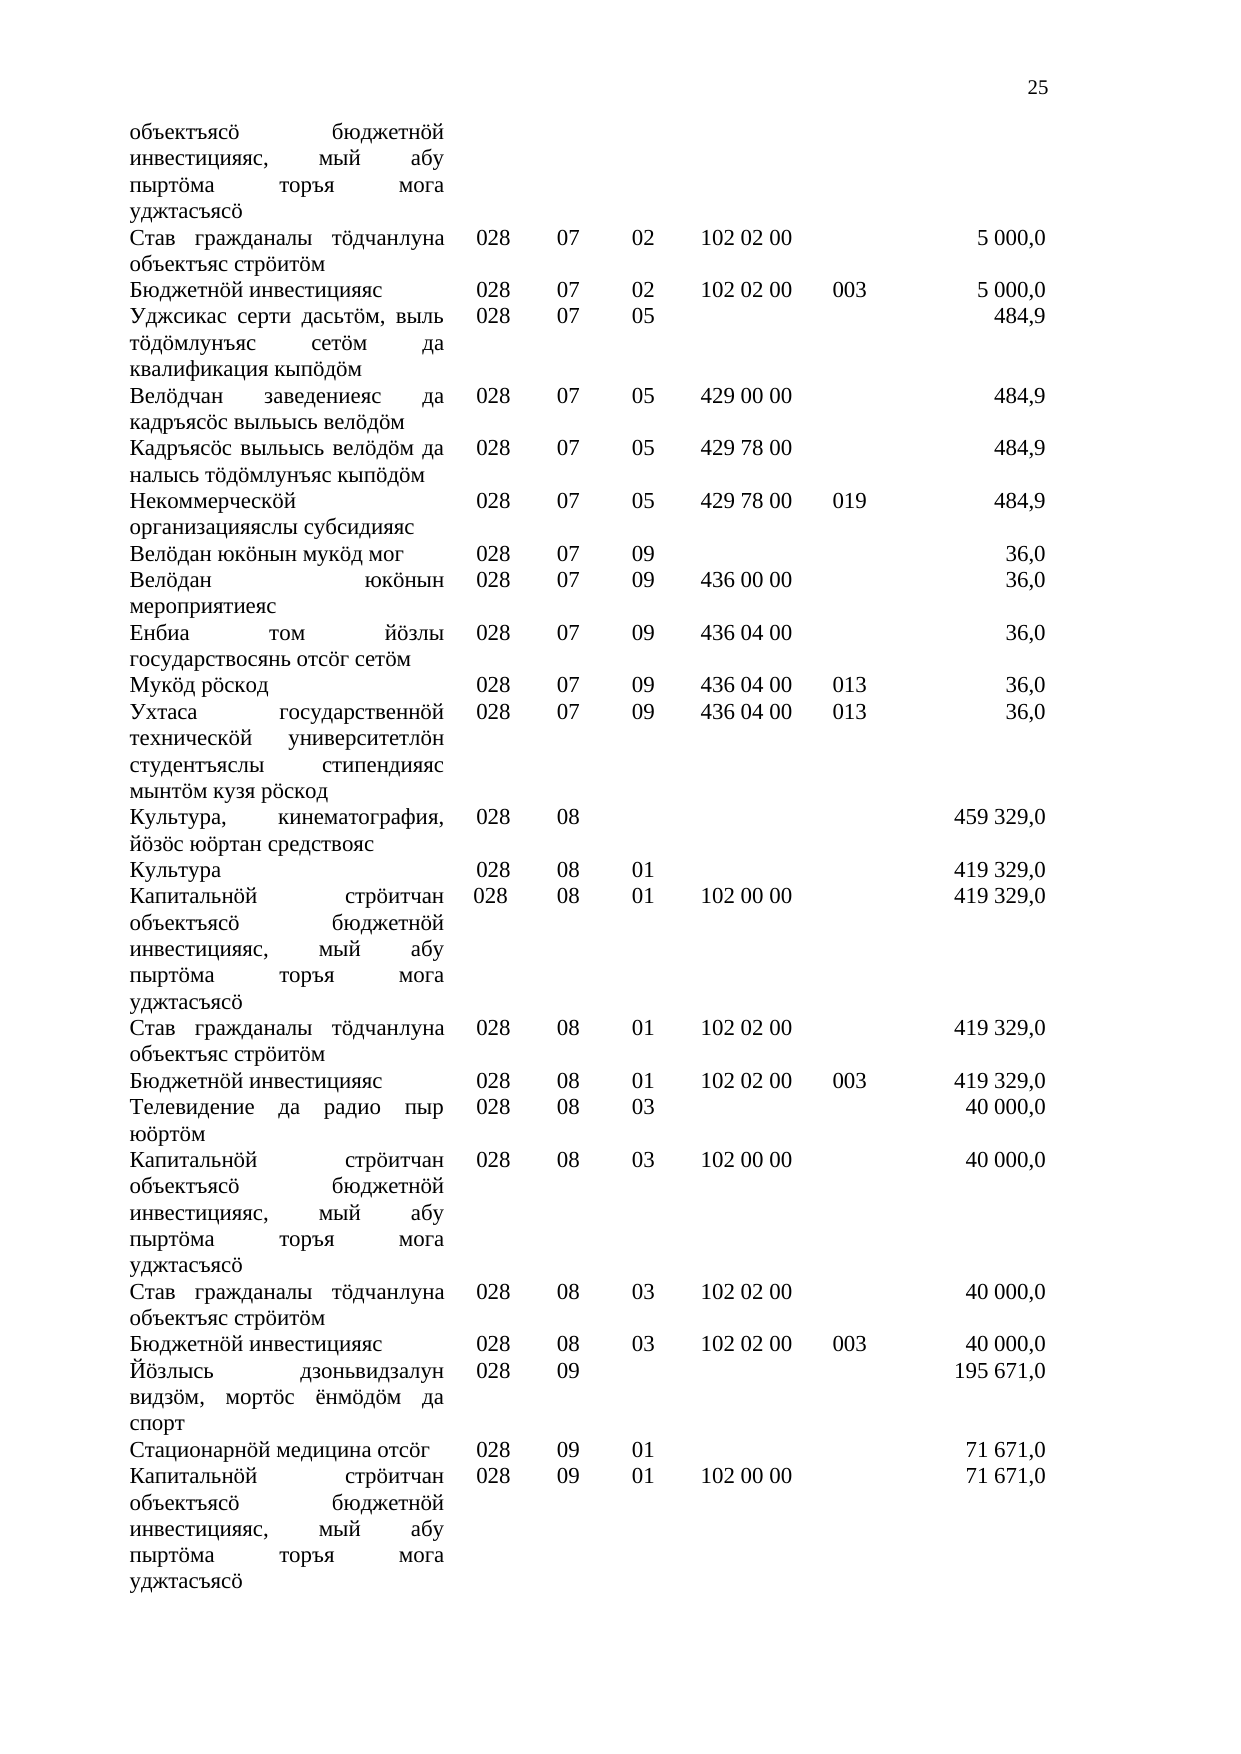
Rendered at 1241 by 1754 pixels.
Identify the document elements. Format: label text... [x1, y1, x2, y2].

table_cell [1057, 1067, 1113, 1093]
table_cell 01 [606, 1014, 681, 1067]
table_cell [812, 1462, 887, 1594]
table_cell 07 [531, 619, 606, 672]
table_cell 436 00 00 [681, 566, 812, 619]
table_cell 429 78 00 [681, 434, 812, 487]
table_cell [681, 856, 812, 882]
table_cell 09 [606, 698, 681, 803]
table_cell [812, 1278, 887, 1330]
table_cell Велöдан юкöнын мукöд мог [118, 540, 456, 566]
table_cell [1057, 1462, 1113, 1594]
table_cell 08 [531, 1330, 606, 1357]
table_cell [1057, 1357, 1113, 1436]
table_cell 01 [606, 883, 681, 1014]
table_cell [1057, 1146, 1113, 1278]
table_cell 102 02 00 [681, 276, 812, 303]
table_cell 436 04 00 [681, 698, 812, 803]
table_cell Некоммерческöй организацияяслы субсидияяс [118, 487, 456, 540]
table_cell 01 [606, 1462, 681, 1594]
table_cell Йöзлысь дзоньвидзалун видзöм, мортöс ёнмöдöм да спорт [118, 1357, 456, 1436]
table_cell 028 [456, 856, 531, 882]
table_cell 484,9 [887, 434, 1057, 487]
table_cell 028 [456, 276, 531, 303]
table_cell [812, 1357, 887, 1436]
table_cell 102 02 00 [681, 1278, 812, 1330]
table_cell Став гражданалы тöдчан­луна объектъяс стрöитöм [118, 224, 456, 276]
table_cell [1057, 1278, 1113, 1330]
table_cell 028 [456, 1067, 531, 1093]
table_cell [1057, 1014, 1113, 1067]
table_cell Культура [118, 856, 456, 882]
table_cell [681, 1093, 812, 1146]
table_cell [1057, 540, 1113, 566]
table_cell [812, 1014, 887, 1067]
table_cell 07 [531, 698, 606, 803]
table_cell 36,0 [887, 566, 1057, 619]
table_cell Велöдчан заведениеяс да кадръясöс выльысь велöдöм [118, 382, 456, 434]
table_cell [681, 1436, 812, 1462]
table_cell [1057, 619, 1113, 672]
table_cell 36,0 [887, 698, 1057, 803]
table_cell 07 [531, 382, 606, 434]
table_cell [1057, 883, 1113, 1014]
table_cell 028 [456, 1357, 531, 1436]
table_cell 40 000,0 [887, 1278, 1057, 1330]
table_cell 019 [812, 487, 887, 540]
table_cell 09 [531, 1357, 606, 1436]
table_cell 028 [456, 566, 531, 619]
table_cell [1057, 303, 1113, 382]
table_cell 36,0 [887, 672, 1057, 698]
table_cell 07 [531, 540, 606, 566]
table_cell 05 [606, 303, 681, 382]
table_cell Культура, кинематография, йöзöс юöртан средствояс [118, 803, 456, 856]
table_cell [1057, 224, 1113, 276]
table_cell 003 [812, 1330, 887, 1357]
table_cell 09 [531, 1436, 606, 1462]
table_cell 028 [456, 1146, 531, 1278]
table_cell Велöдан юкöнын мероприятиеяс [118, 566, 456, 619]
table_cell 028 [456, 1014, 531, 1067]
table_cell 484,9 [887, 487, 1057, 540]
table_cell [812, 540, 887, 566]
table_cell 07 [531, 566, 606, 619]
table_cell 028 [456, 883, 531, 1014]
table_cell [1057, 566, 1113, 619]
table_cell 102 00 00 [681, 1462, 812, 1594]
table_cell Став гражданалы тöдчан­луна объектъяс стрöитöм [118, 1014, 456, 1067]
table_cell 09 [606, 672, 681, 698]
table_cell 09 [606, 619, 681, 672]
table_cell Став гражданалы тöдчан­луна объектъяс стрöитöм [118, 1278, 456, 1330]
table_cell [1057, 1330, 1113, 1357]
table_cell 02 [606, 276, 681, 303]
table_cell 03 [606, 1146, 681, 1278]
table_cell 08 [531, 856, 606, 882]
table_cell 05 [606, 382, 681, 434]
table_cell Мукöд рöскод [118, 672, 456, 698]
table_cell объектъясö бюджетнöй инвестицияяс, мый абу пыртöма торъя мога уджтасъясö [118, 118, 456, 223]
table_cell 028 [456, 619, 531, 672]
table_cell 09 [606, 566, 681, 619]
table_cell 71 671,0 [887, 1462, 1057, 1594]
table_cell 02 [606, 224, 681, 276]
table_cell 419 329,0 [887, 1014, 1057, 1067]
table_cell 459 329,0 [887, 803, 1057, 856]
table_cell 028 [456, 382, 531, 434]
table_cell [812, 803, 887, 856]
table_cell 028 [456, 224, 531, 276]
table_cell 03 [606, 1278, 681, 1330]
table_cell [681, 540, 812, 566]
table_cell 08 [531, 883, 606, 1014]
table_cell 028 [456, 1436, 531, 1462]
table_cell 028 [456, 1462, 531, 1594]
table_cell [1057, 276, 1113, 303]
table_cell 08 [531, 1067, 606, 1093]
table_cell 028 [456, 434, 531, 487]
table_cell 028 [456, 303, 531, 382]
table_cell 484,9 [887, 303, 1057, 382]
table_cell 013 [812, 698, 887, 803]
table_cell Бюджетнöй инвестицияяс [118, 1067, 456, 1093]
table_cell [812, 1093, 887, 1146]
table_cell 5 000,0 [887, 224, 1057, 276]
table_cell [1057, 672, 1113, 698]
table_cell 07 [531, 303, 606, 382]
table_cell 01 [606, 1436, 681, 1462]
table_cell 028 [456, 803, 531, 856]
table_cell 102 02 00 [681, 1014, 812, 1067]
table_cell [812, 1146, 887, 1278]
table_cell 08 [531, 1146, 606, 1278]
table_cell [1057, 434, 1113, 487]
table_cell 013 [812, 672, 887, 698]
table_cell 028 [456, 540, 531, 566]
table_cell [812, 434, 887, 487]
table_cell 102 00 00 [681, 1146, 812, 1278]
table_cell 429 78 00 [681, 487, 812, 540]
table_cell [812, 856, 887, 882]
table_cell [1057, 856, 1113, 882]
table_cell 05 [606, 434, 681, 487]
table_cell [1057, 382, 1113, 434]
table_cell 36,0 [887, 540, 1057, 566]
table_cell 436 04 00 [681, 672, 812, 698]
table_cell Бюджетнöй инвестицияяс [118, 276, 456, 303]
table_cell Бюджетнöй инвестицияяс [118, 1330, 456, 1357]
table_cell Енбиа том йöзлы государствосянь отсöг сетöм [118, 619, 456, 672]
table_cell [812, 118, 887, 223]
table_cell 102 00 00 [681, 883, 812, 1014]
table_cell 102 02 00 [681, 224, 812, 276]
table_cell Капитальнöй стрöитчан объектъясö бюджетнöй инвестицияяс, мый абу пыртöма торъя мога уджтасъясö [118, 883, 456, 1014]
table_cell [606, 1357, 681, 1436]
table_cell [812, 619, 887, 672]
table_cell [681, 1357, 812, 1436]
table_cell Телевидение да радио пыр юöртöм [118, 1093, 456, 1146]
table_cell 028 [456, 487, 531, 540]
table_cell 5 000,0 [887, 276, 1057, 303]
table_cell [606, 803, 681, 856]
table_cell 07 [531, 276, 606, 303]
table_cell 09 [531, 1462, 606, 1594]
table_cell 01 [606, 856, 681, 882]
table_cell Ухтаса государственнöй техническöй университетлöн студентъяслы стипендияяс мынтöм кузя рöскод [118, 698, 456, 803]
table_cell [681, 118, 812, 223]
table_cell 07 [531, 487, 606, 540]
table_cell 102 02 00 [681, 1330, 812, 1357]
table_cell [1057, 803, 1113, 856]
table_cell [812, 566, 887, 619]
table_cell 08 [531, 1093, 606, 1146]
table_cell 05 [606, 487, 681, 540]
table_cell 028 [456, 672, 531, 698]
table_cell [1057, 118, 1113, 223]
table_cell 01 [606, 1067, 681, 1093]
table_cell 71 671,0 [887, 1436, 1057, 1462]
table_cell [456, 118, 531, 223]
table_cell [812, 382, 887, 434]
table_cell [1057, 698, 1113, 803]
table_cell 028 [456, 698, 531, 803]
table_cell 07 [531, 672, 606, 698]
table_cell [1057, 487, 1113, 540]
table_cell 195 671,0 [887, 1357, 1057, 1436]
table_cell Уджсикас серти дасьтöм, выль тöдöмлунъяс сетöм да квалификация кыпöдöм [118, 303, 456, 382]
table_cell 08 [531, 803, 606, 856]
table_cell 028 [456, 1278, 531, 1330]
table_cell Капитальнöй стрöитчан объектъясö бюджетнöй инвестицияяс, мый абу пыртöма торъя мога уджтасъясö [118, 1462, 456, 1594]
table_cell [812, 1436, 887, 1462]
table_cell 03 [606, 1330, 681, 1357]
table_cell [812, 303, 887, 382]
table_cell 09 [606, 540, 681, 566]
table_cell 40 000,0 [887, 1146, 1057, 1278]
table_cell [812, 224, 887, 276]
table_cell 003 [812, 1067, 887, 1093]
table_cell [531, 118, 606, 223]
table_cell Стационарнöй медицина отсöг [118, 1436, 456, 1462]
table_cell Капитальнöй стрöитчан объектъясö бюджетнöй инвестицияяс, мый абу пыртöма торъя мога уджтасъясö [118, 1146, 456, 1278]
table_cell 03 [606, 1093, 681, 1146]
table_cell 484,9 [887, 382, 1057, 434]
table_cell 436 04 00 [681, 619, 812, 672]
table_cell 08 [531, 1014, 606, 1067]
table_cell 028 [456, 1330, 531, 1357]
table_cell 419 329,0 [887, 883, 1057, 1014]
table_cell 429 00 00 [681, 382, 812, 434]
table_cell [1057, 1436, 1113, 1462]
table_cell 40 000,0 [887, 1330, 1057, 1357]
table_cell 419 329,0 [887, 856, 1057, 882]
table_cell 07 [531, 224, 606, 276]
table_cell [681, 803, 812, 856]
table_cell 028 [456, 1093, 531, 1146]
table_cell Кадръясöс выльысь велöдöм да налысь тöдöмлунъяс кыпöдöм [118, 434, 456, 487]
table_cell 40 000,0 [887, 1093, 1057, 1146]
table_cell [606, 118, 681, 223]
table_cell 07 [531, 434, 606, 487]
table_cell [681, 303, 812, 382]
table_cell 36,0 [887, 619, 1057, 672]
table_cell 102 02 00 [681, 1067, 812, 1093]
table_cell [812, 883, 887, 1014]
table_cell [1057, 1093, 1113, 1146]
table_cell 419 329,0 [887, 1067, 1057, 1093]
table_cell [887, 118, 1057, 223]
table_cell 003 [812, 276, 887, 303]
table_cell 08 [531, 1278, 606, 1330]
